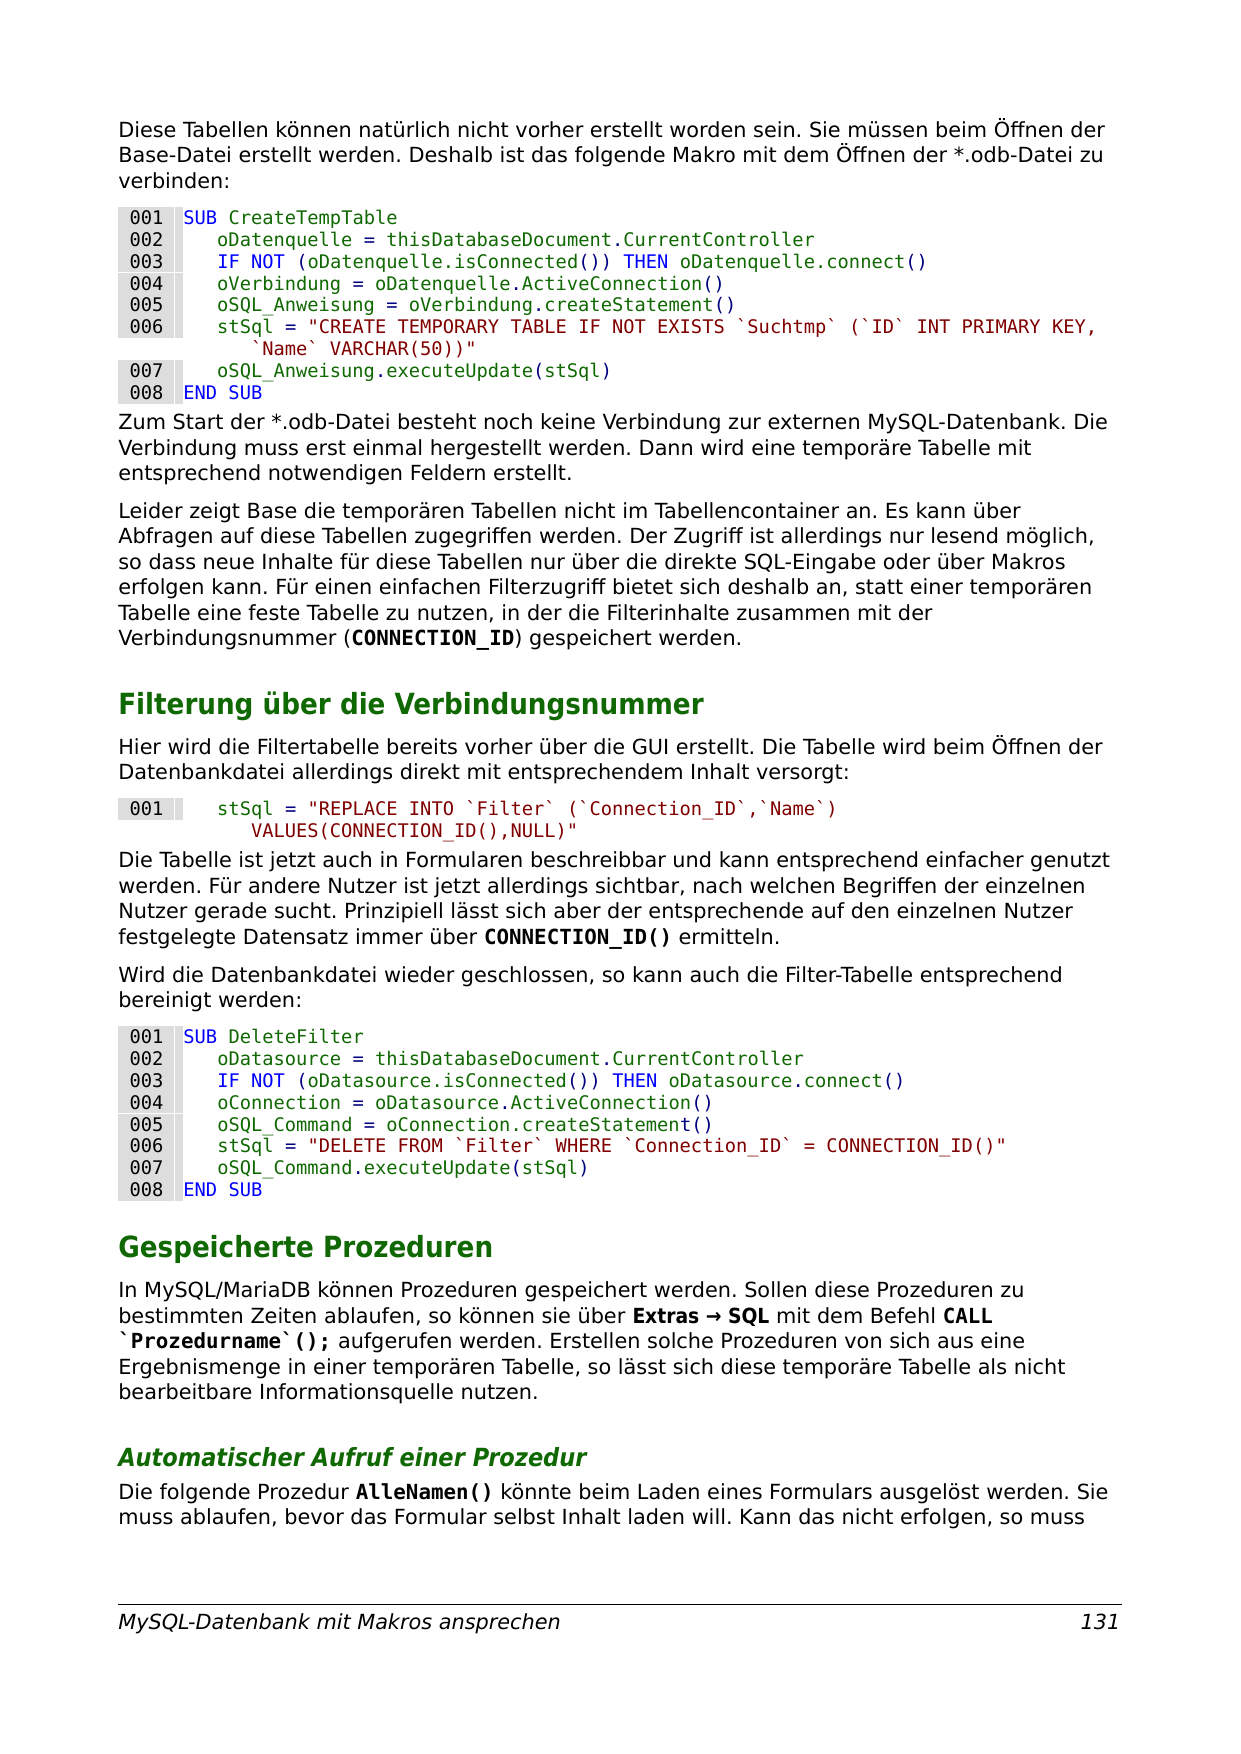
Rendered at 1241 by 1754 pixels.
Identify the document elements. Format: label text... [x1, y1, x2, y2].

list END SUB [183, 382, 1122, 404]
list oDatenquelle = thisDatabaseDocument.CurrentController [183, 229, 1122, 251]
list oSQL_Anweisung = oVerbindung.createStatement() [183, 294, 1122, 316]
list stSql = "CREATE TEMPORARY TABLE IF NOT EXISTS `Suchtmp` (`ID` INT PRIMARY KEY, `Name` VARCHAR(50))" [118, 316, 1122, 360]
list stSql = "REPLACE INTO `Filter` (`Connection_ID`,`Name`) VALUES(CONNECTION_ID(),NULL)" [118, 798, 1122, 842]
list END SUB [183, 1179, 1122, 1201]
list oSQL_Anweisung.executeUpdate(stSql) [183, 360, 1122, 382]
text Diese Tabellen können natürlich nicht vorher erstellt worden sein. Sie müssen beim Öffnen der Base-Datei erstellt werden. Deshalb ist das folgende Makro mit dem Öffnen der *.odb-Datei zu verbinden: [118, 118, 1122, 193]
list oVerbindung = oDatenquelle.ActiveConnection() [118, 272, 1122, 294]
list oSQL_Command = oConnection.createStatement() [118, 1113, 1122, 1135]
text Hier wird die Filtertabelle bereits vorher über die GUI erstellt. Die Tabelle wird beim Öffnen der Datenbankdatei allerdings direkt mit entsprechendem Inhalt versorgt: [118, 735, 1122, 785]
text Zum Start der *.odb-Datei besteht noch keine Verbindung zur externen MySQL-Datenbank. Die Verbindung muss erst einmal hergestellt werden. Dann wird eine temporäre Tabelle mit entsprechend notwendigen Feldern erstellt. [118, 410, 1122, 485]
subtitle Filterung über die Verbindungsnummer [118, 687, 1122, 721]
list oDatasource = thisDatabaseDocument.CurrentController [183, 1048, 1122, 1070]
list oSQL_Command.executeUpdate(stSql) [183, 1157, 1122, 1179]
subtitle Automatischer Aufruf einer Prozedur [118, 1443, 1122, 1472]
text Wird die Datenbankdatei wieder geschlossen, so kann auch die Filter-Tabelle entsprechend bereinigt werden: [118, 963, 1122, 1012]
list oConnection = oDatasource.ActiveConnection() [183, 1092, 1122, 1113]
text Die folgende Prozedur AlleNamen() könnte beim Laden eines Formulars ausgelöst werden. Sie muss ablaufen, bevor das Formular selbst Inhalt laden will. Kann das nicht erfolgen, so muss [118, 1480, 1122, 1530]
text Die Tabelle ist jetzt auch in Formularen beschreibbar und kann entsprechend einfacher genutzt werden. Für andere Nutzer ist jetzt allerdings sichtbar, nach welchen Begriffen der einzelnen Nutzer gerade sucht. Prinzipiell lässt sich aber der entsprechende auf den einzelnen Nutzer festgelegte Datensatz immer über CONNECTION_ID() ermitteln. [118, 848, 1122, 949]
text In MySQL/MariaDB können Prozeduren gespeichert werden. Sollen diese Prozeduren zu bestimmten Zeiten ablaufen, so können sie über Extras → SQL mit dem Befehl CALL `Prozedurname`(); aufgerufen werden. Erstellen solche Prozeduren von sich aus eine Ergebnismenge in einer temporären Tabelle, so lässt sich diese temporäre Tabelle als nicht bearbeitbare Informationsquelle nutzen. [118, 1278, 1122, 1404]
text Leider zeigt Base die temporären Tabellen nicht im Tabellencontainer an. Es kann über Abfragen auf diese Tabellen zugegriffen werden. Der Zugriff ist allerdings nur lesend möglich, so dass neue Inhalte für diese Tabellen nur über die direkte SQL-Eingabe oder über Makros erfolgen kann. Für einen einfachen Filterzugriff bietet sich deshalb an, statt einer temporären Tabelle eine feste Tabelle zu nutzen, in der die Filterinhalte zusammen mit der Verbindungsnummer (CONNECTION_ID) gespeichert werden. [118, 499, 1122, 650]
list SUB CreateTempTable [183, 207, 1122, 229]
list IF NOT (oDatenquelle.isConnected()) THEN oDatenquelle.connect() [183, 251, 1122, 272]
subtitle Gespeicherte Prozeduren [118, 1231, 1122, 1264]
list SUB DeleteFilter [183, 1026, 1122, 1048]
list stSql = "DELETE FROM `Filter` WHERE `Connection_ID` = CONNECTION_ID()" [183, 1135, 1122, 1157]
list IF NOT (oDatasource.isConnected()) THEN oDatasource.connect() [183, 1070, 1122, 1092]
